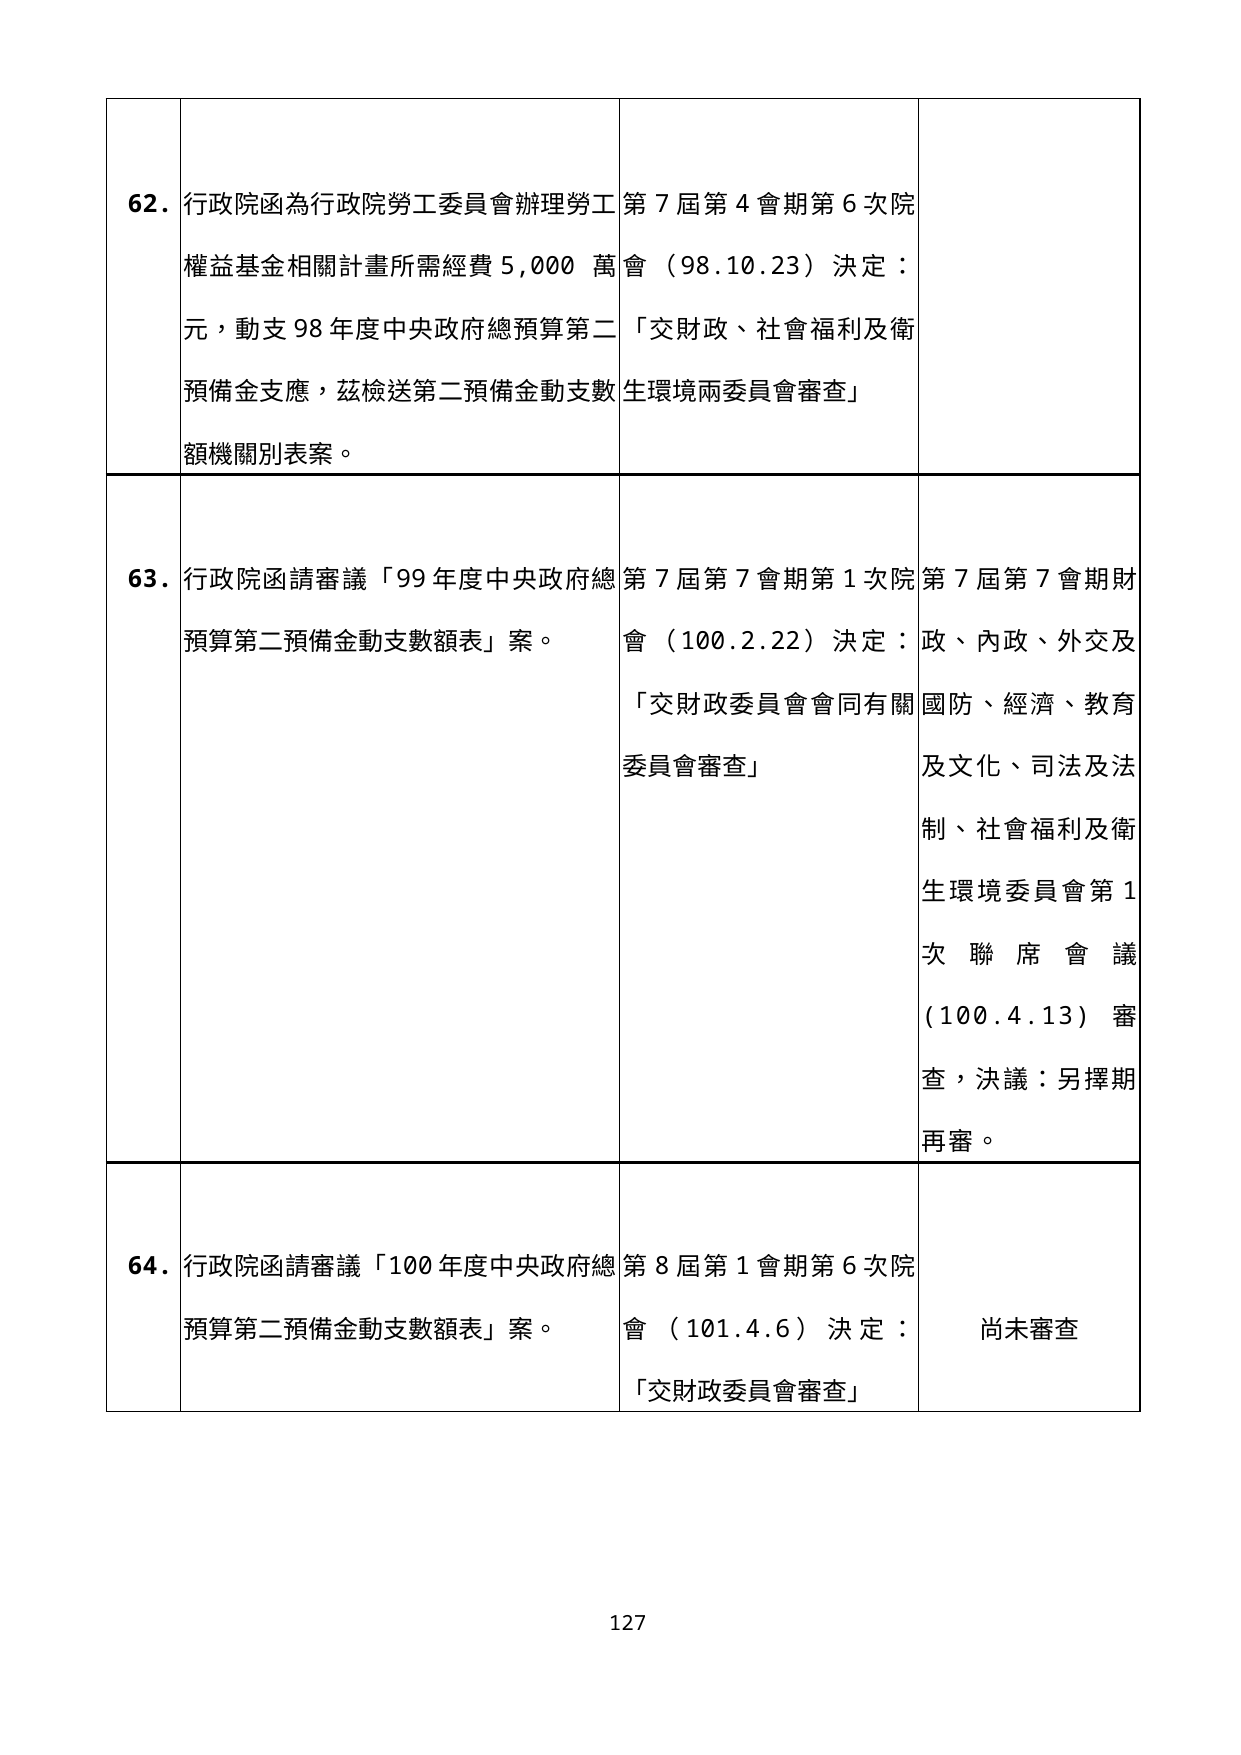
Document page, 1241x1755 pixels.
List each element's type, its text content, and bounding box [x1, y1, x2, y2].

table_cell 第7屆第7會期第1次院會（100.2.22）決定：「交財政委員會會同有關委員會審查」 [620, 476, 918, 1161]
table_cell [107, 1164, 180, 1411]
table_cell 尚未審查 [919, 1164, 1139, 1411]
table_cell 第7屆第7會期財政、內政、外交及國防、經濟、教育及文化、司法及法制、社會福利及衛生環境委員會第1次聯席會議(100.4.13)審查，決議：另擇期再審。 [919, 476, 1139, 1161]
table_cell 行政院函為行政院勞工委員會辦理勞工權益基金相關計畫所需經費5,000 萬元，動支98年度中央政府總預算第二預備金支應，茲檢送第二預備金動支數額機關別表案。 [181, 99, 619, 473]
table_cell 第8屆第1會期第6次院會（101.4.6）決定：「交財政委員會審查」 [620, 1164, 918, 1411]
table_cell 第7屆第4會期第6次院會（98.10.23）決定：「交財政、社會福利及衛生環境兩委員會審查」 [620, 99, 918, 473]
table_cell [919, 99, 1139, 473]
table_cell 行政院函請審議「99年度中央政府總預算第二預備金動支數額表」案。 [181, 476, 619, 1161]
table_cell [107, 476, 180, 1161]
table_cell 行政院函請審議「100年度中央政府總預算第二預備金動支數額表」案。 [181, 1164, 619, 1411]
table_cell [107, 99, 180, 473]
